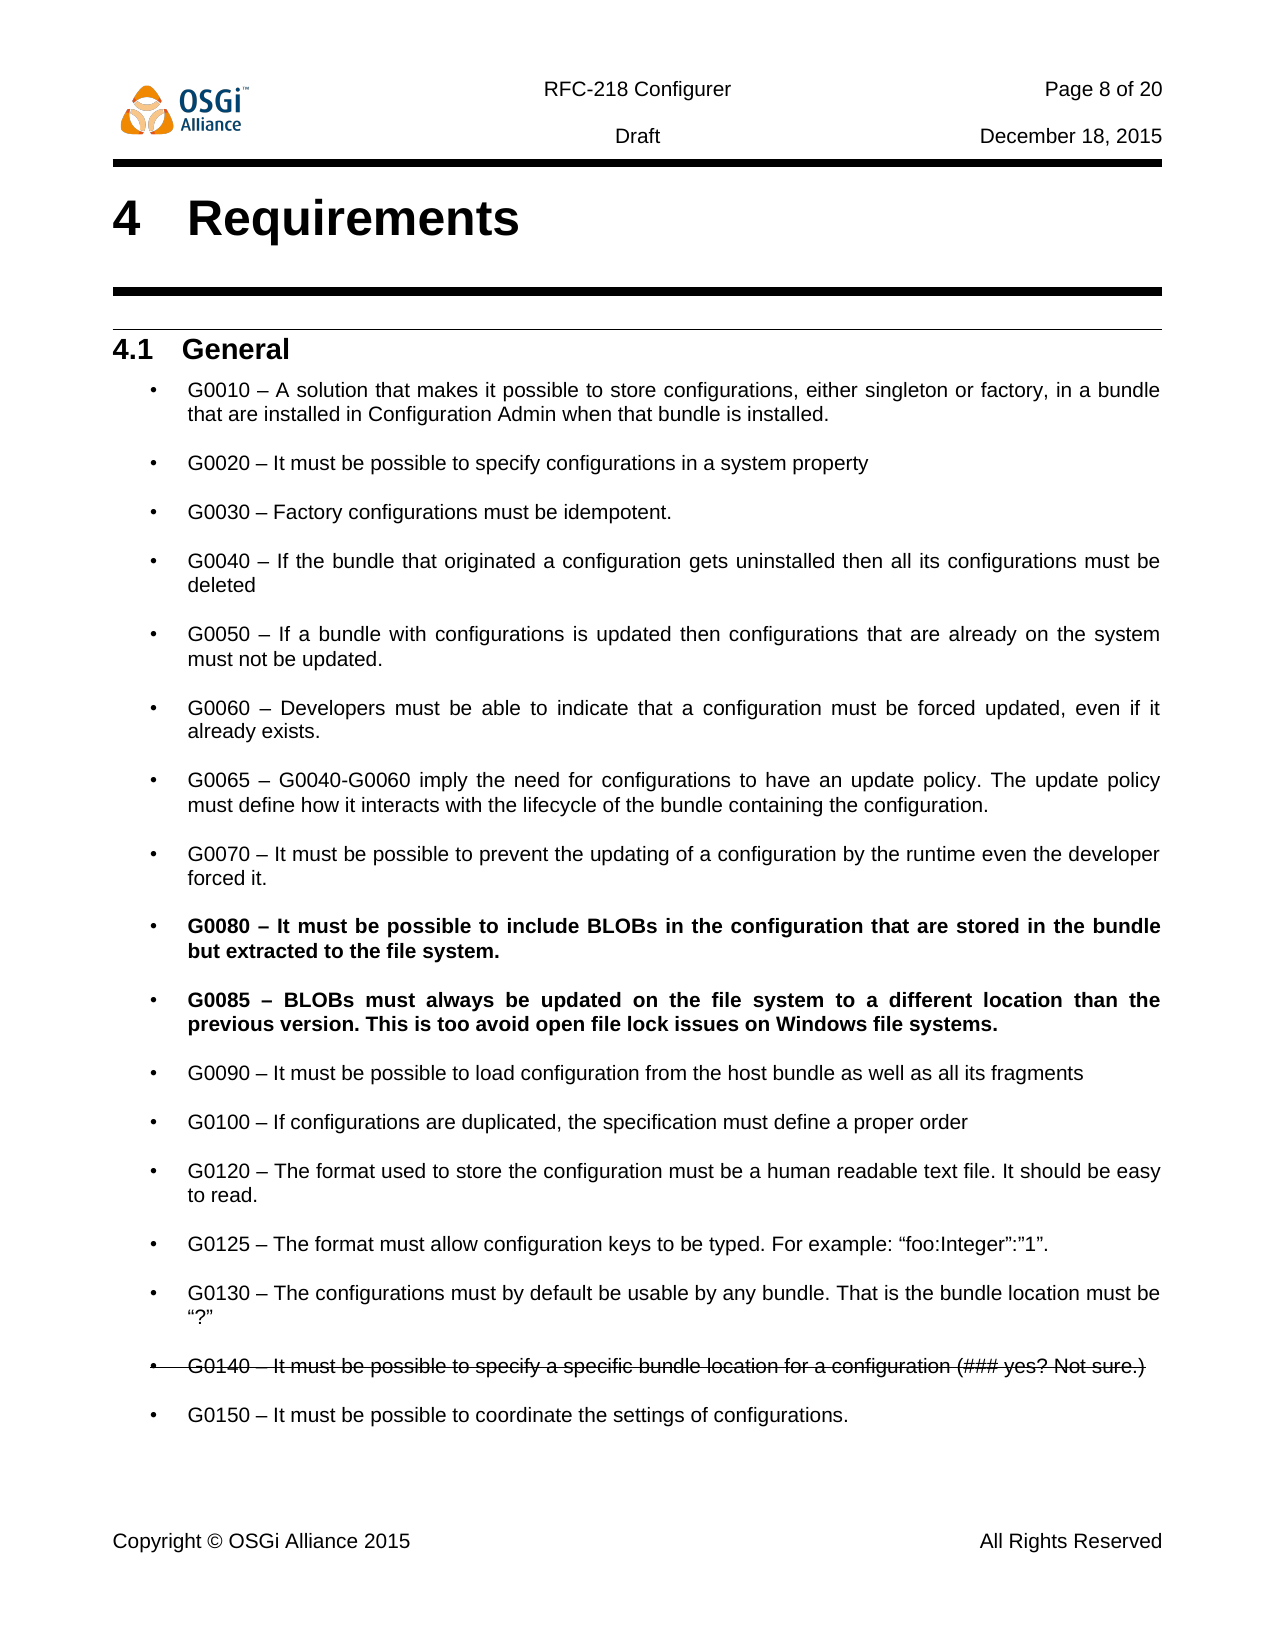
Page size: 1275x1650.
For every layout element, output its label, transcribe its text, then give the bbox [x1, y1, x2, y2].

list G0060 – Developers must be able to indicate that a configuration must be forced updated, even if it already exists. [150, 695, 1162, 743]
list G0080 – It must be possible to include BLOBs in the configuration that are stored in the bundle but extracted to the file system. [150, 914, 1162, 962]
subtitle General [112, 330, 1162, 366]
list G0085 – BLOBs must always be updated on the file system to a different location than the previous version. This is too avoid open file lock issues on Windows file systems. [150, 987, 1162, 1035]
list G0130 – The configurations must by default be usable by any bundle. That is the bundle location must be “?” [150, 1281, 1162, 1329]
list G0070 – It must be possible to prevent the updating of a configuration by the runtime even the developer forced it. [150, 841, 1162, 889]
list G0010 – A solution that makes it possible to store configurations, either singleton or factory, in a bundle that are installed in Configuration Admin when that bundle is installed. [150, 378, 1162, 426]
list G0120 – The format used to store the configuration must be a human readable text file. It should be easy to read. [150, 1158, 1162, 1207]
list G0020 – It must be possible to specify configurations in a system property [150, 451, 1162, 475]
list G0050 – If a bundle with configurations is updated then configurations that are already on the system must not be updated. [150, 622, 1162, 670]
list G0040 – If the bundle that originated a configuration gets uninstalled then all its configurations must be deleted [150, 549, 1162, 597]
list G0150 – It must be possible to coordinate the settings of configurations. [150, 1403, 1162, 1427]
list G0125 – The format must allow configuration keys to be typed. For example: “foo:Integer”:”1”. [150, 1232, 1162, 1256]
subtitle Requirements [112, 160, 1162, 296]
list G0030 – Factory configurations must be idempotent. [150, 500, 1162, 524]
list G0100 – If configurations are duplicated, the specification must define a proper order [150, 1109, 1162, 1133]
list G0140 – It must be possible to specify a specific bundle location for a configuration (### yes? Not sure.) [150, 1354, 1162, 1378]
picture [113, 78, 257, 142]
list G0065 – G0040-G0060 imply the need for configurations to have an update policy. The update policy must define how it interacts with the lifecycle of the bundle containing the configuration. [150, 768, 1162, 816]
list G0090 – It must be possible to load configuration from the host bundle as well as all its fragments [150, 1060, 1162, 1084]
